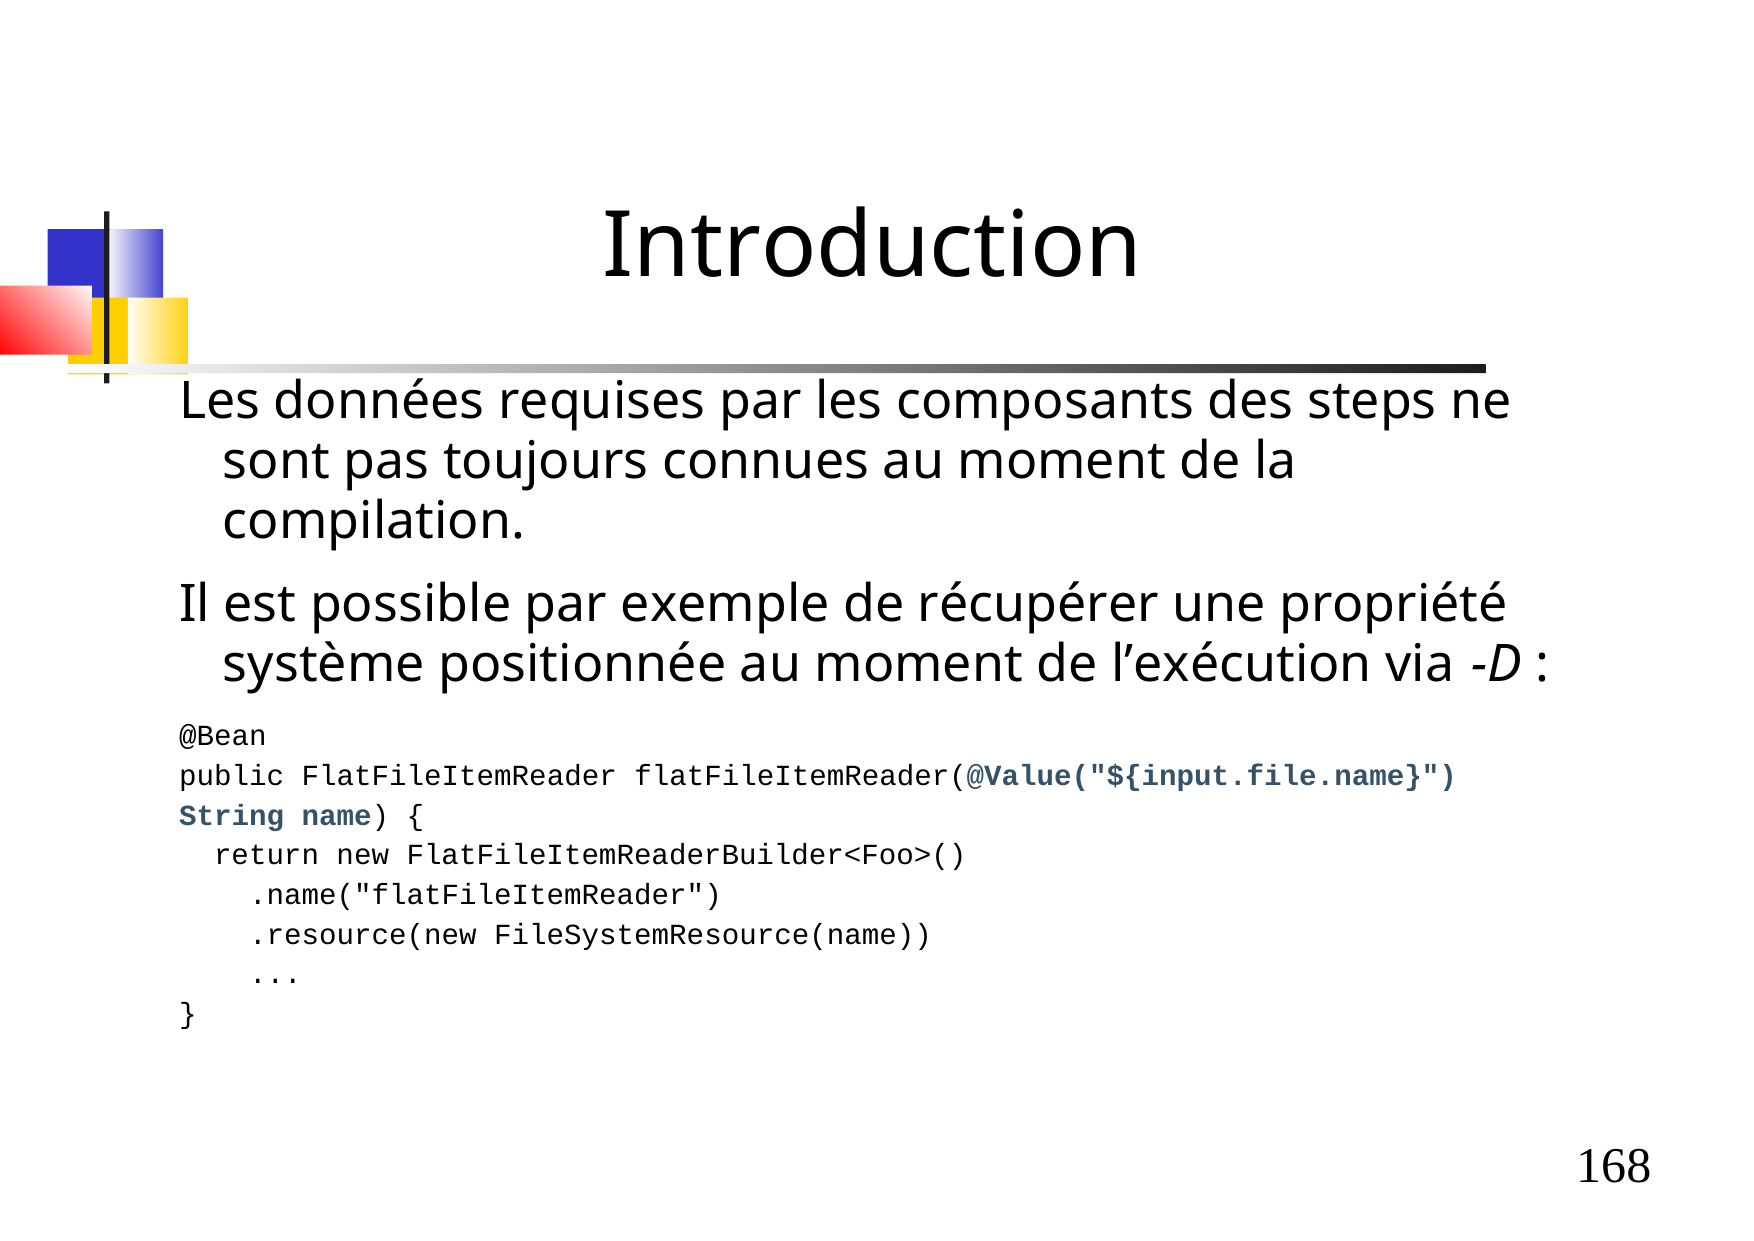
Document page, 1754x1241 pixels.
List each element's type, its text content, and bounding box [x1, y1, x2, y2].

title Introduction [179, 139, 1567, 351]
list Les données requises par les composants des steps ne sont pas toujours connues au moment de la compilation. Il est possible par exemple de récupérer une propriété système positionnée au moment de l’exécution via -D : @Bean public FlatFileItemReader flatFileItemReader(@Value("${input.file.name}") String name) { return new FlatFileItemReaderBuilder<Foo>() .name("flatFileItemReader") .resource(new FileSystemResource(name)) ... } [179, 371, 1567, 1091]
